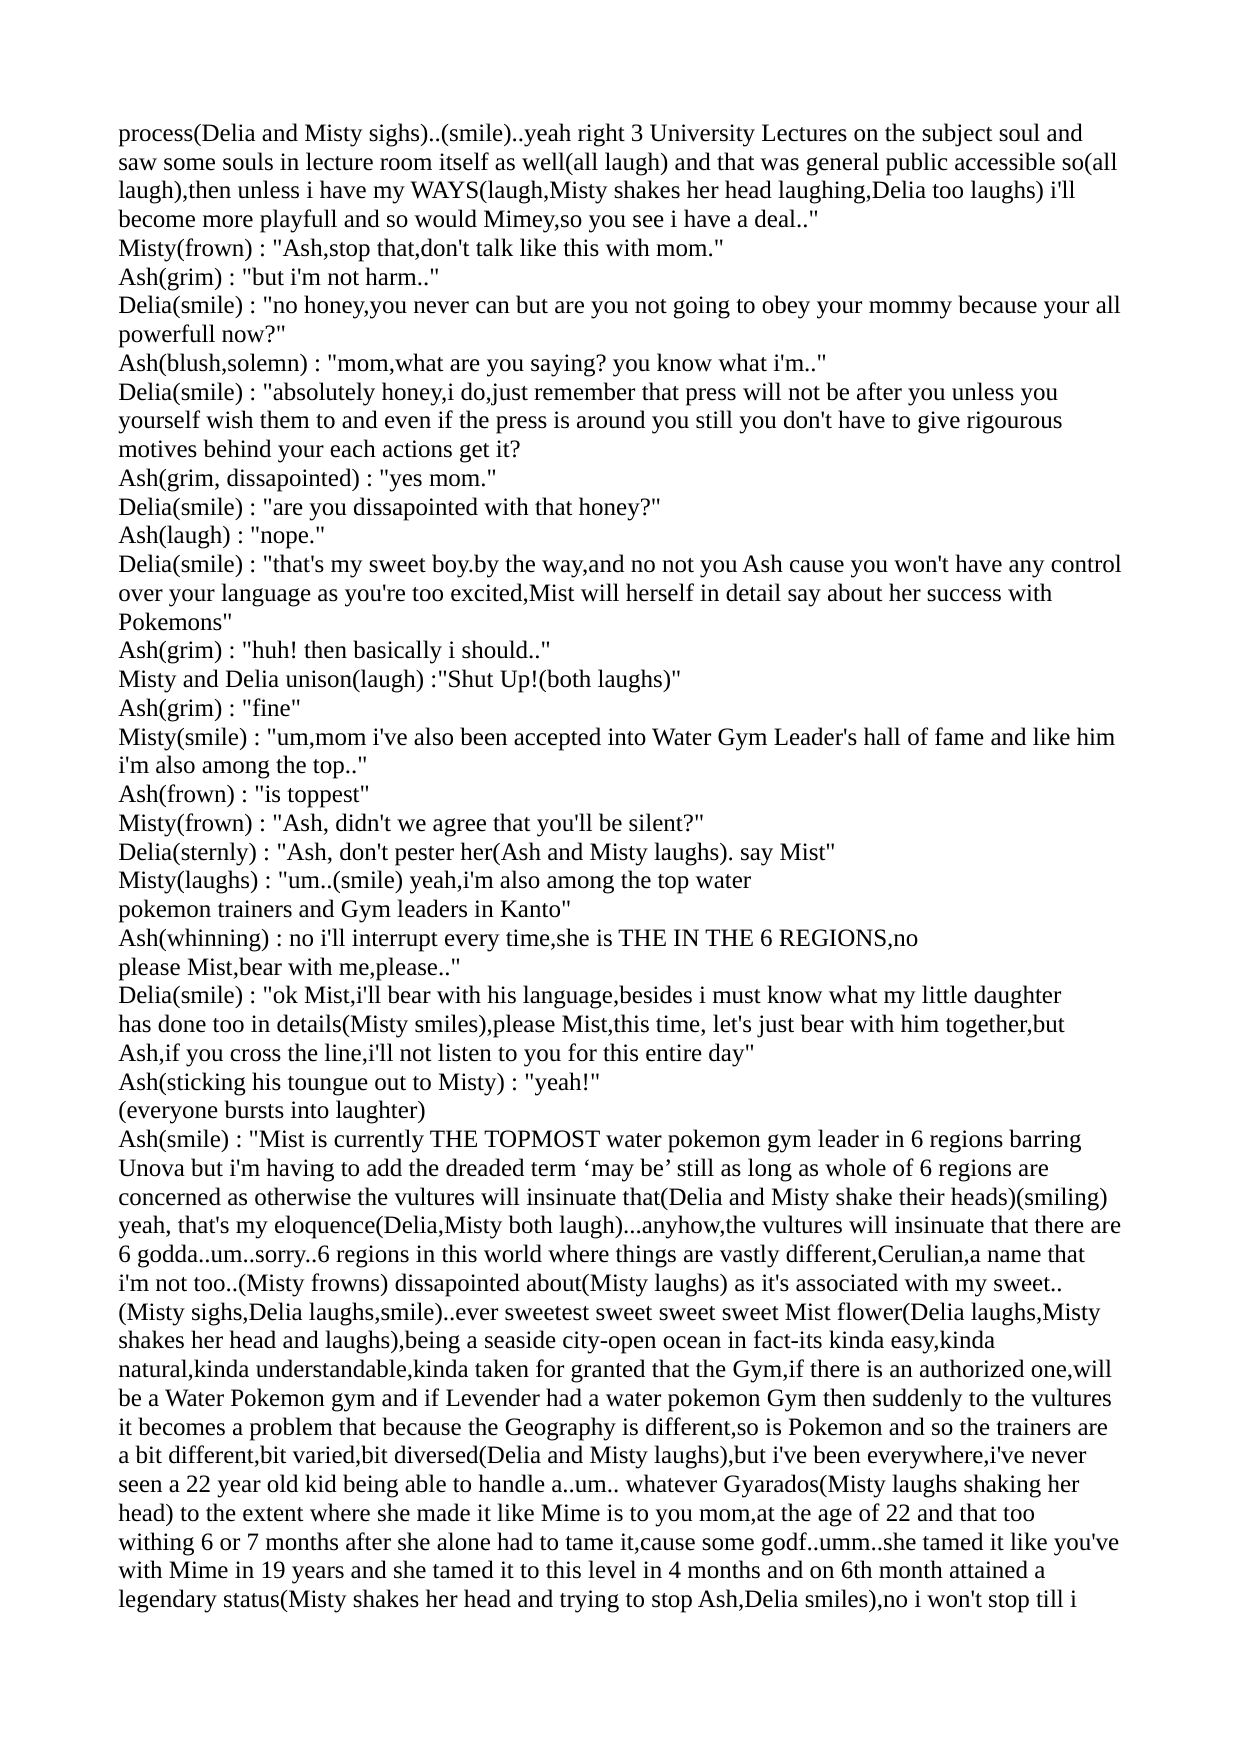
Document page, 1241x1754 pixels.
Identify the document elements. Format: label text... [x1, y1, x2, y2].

text Delia(sternly) : "Ash, don't pester her(Ash and Misty laughs). say Mist" [118, 837, 1122, 866]
text Ash(frown) : "is toppest" [118, 779, 1122, 808]
text Delia(smile) : "that's my sweet boy.by the way,and no not you Ash cause you won't have any control [118, 549, 1122, 578]
text Ash(grim, dissapointed) : "yes mom." [118, 463, 1122, 492]
text Delia(smile) : "absolutely honey,i do,just remember that press will not be after you unless you yourself wish them to and even if the press is around you still you don't have to give rigourous motives behind your each actions get it? [118, 377, 1122, 463]
text Ash(grim) : "fine" [118, 693, 1122, 722]
text Delia(smile) : "are you dissapointed with that honey?" [118, 492, 1122, 521]
text i'm also among the top.." [118, 751, 1122, 779]
text Ash(grim) : "but i'm not harm.." [118, 262, 1122, 291]
text Ash(grim) : "huh! then basically i should.." [118, 636, 1122, 664]
text Misty(laughs) : "um..(smile) yeah,i'm also among the top water [118, 866, 1122, 894]
text powerfull now?" [118, 319, 1122, 348]
text Ash(smile) : "Mist is currently THE TOPMOST water pokemon gym leader in 6 regions barring Unova but i'm having to add the dreaded term ‘may be’ still as long as whole of 6 regions are concerned as otherwise the vultures will insinuate that(Delia and Misty shake their heads)(smiling) yeah, that's my eloquence(Delia,Misty both laugh)...anyhow,the vultures will insinuate that there are 6 godda..um..sorry..6 regions in this world where things are vastly different,Cerulian,a name that i'm not too..(Misty frowns) dissapointed about(Misty laughs) as it's associated with my sweet..(Misty sighs,Delia laughs,smile)..ever sweetest sweet sweet sweet Mist flower(Delia laughs,Misty shakes her head and laughs),being a seaside city-open ocean in fact-its kinda easy,kinda [118, 1124, 1122, 1354]
text Ash(whinning) : no i'll interrupt every time,she is THE IN THE 6 REGIONS,no [118, 923, 1122, 952]
text process(Delia and Misty sighs)..(smile)..yeah right 3 University Lectures on the subject soul and saw some souls in lecture room itself as well(all laugh) and that was general public accessible so(all laugh),then unless i have my WAYS(laugh,Misty shakes her head laughing,Delia too laughs) i'll become more playfull and so would Mimey,so you see i have a deal.." [118, 118, 1122, 233]
text Ash(sticking his toungue out to Misty) : "yeah!" [118, 1067, 1122, 1096]
text has done too in details(Misty smiles),please Mist,this time, let's just bear with him together,but Ash,if you cross the line,i'll not listen to you for this entire day" [118, 1009, 1122, 1067]
text Delia(smile) : "ok Mist,i'll bear with his language,besides i must know what my little daughter [118, 981, 1122, 1009]
text Ash(laugh) : "nope." [118, 521, 1122, 549]
text pokemon trainers and Gym leaders in Kanto" [118, 894, 1122, 923]
text Ash(blush,solemn) : "mom,what are you saying? you know what i'm.." [118, 348, 1122, 377]
text Misty(frown) : "Ash, didn't we agree that you'll be silent?" [118, 808, 1122, 837]
text over your language as you're too excited,Mist will herself in detail say about her success with [118, 578, 1122, 607]
text Misty(smile) : "um,mom i've also been accepted into Water Gym Leader's hall of fame and like him [118, 722, 1122, 751]
text Misty and Delia unison(laugh) :"Shut Up!(both laughs)" [118, 664, 1122, 693]
text (everyone bursts into laughter) [118, 1096, 1122, 1124]
text Delia(smile) : "no honey,you never can but are you not going to obey your mommy because your all [118, 291, 1122, 319]
text natural,kinda understandable,kinda taken for granted that the Gym,if there is an authorized one,will be a Water Pokemon gym and if Levender had a water pokemon Gym then suddenly to the vultures it becomes a problem that because the Geography is different,so is Pokemon and so the trainers are a bit different,bit varied,bit diversed(Delia and Misty laughs),but i've been everywhere,i've never seen a 22 year old kid being able to handle a..um.. whatever Gyarados(Misty laughs shaking her head) to the extent where she made it like Mime is to you mom,at the age of 22 and that too [118, 1354, 1122, 1527]
text please Mist,bear with me,please.." [118, 952, 1122, 981]
text Pokemons" [118, 607, 1122, 636]
text Misty(frown) : "Ash,stop that,don't talk like this with mom." [118, 233, 1122, 262]
text withing 6 or 7 months after she alone had to tame it,cause some godf..umm..she tamed it like you've with Mime in 19 years and she tamed it to this level in 4 months and on 6th month attained a legendary status(Misty shakes her head and trying to stop Ash,Delia smiles),no i won't stop till i [118, 1527, 1122, 1613]
